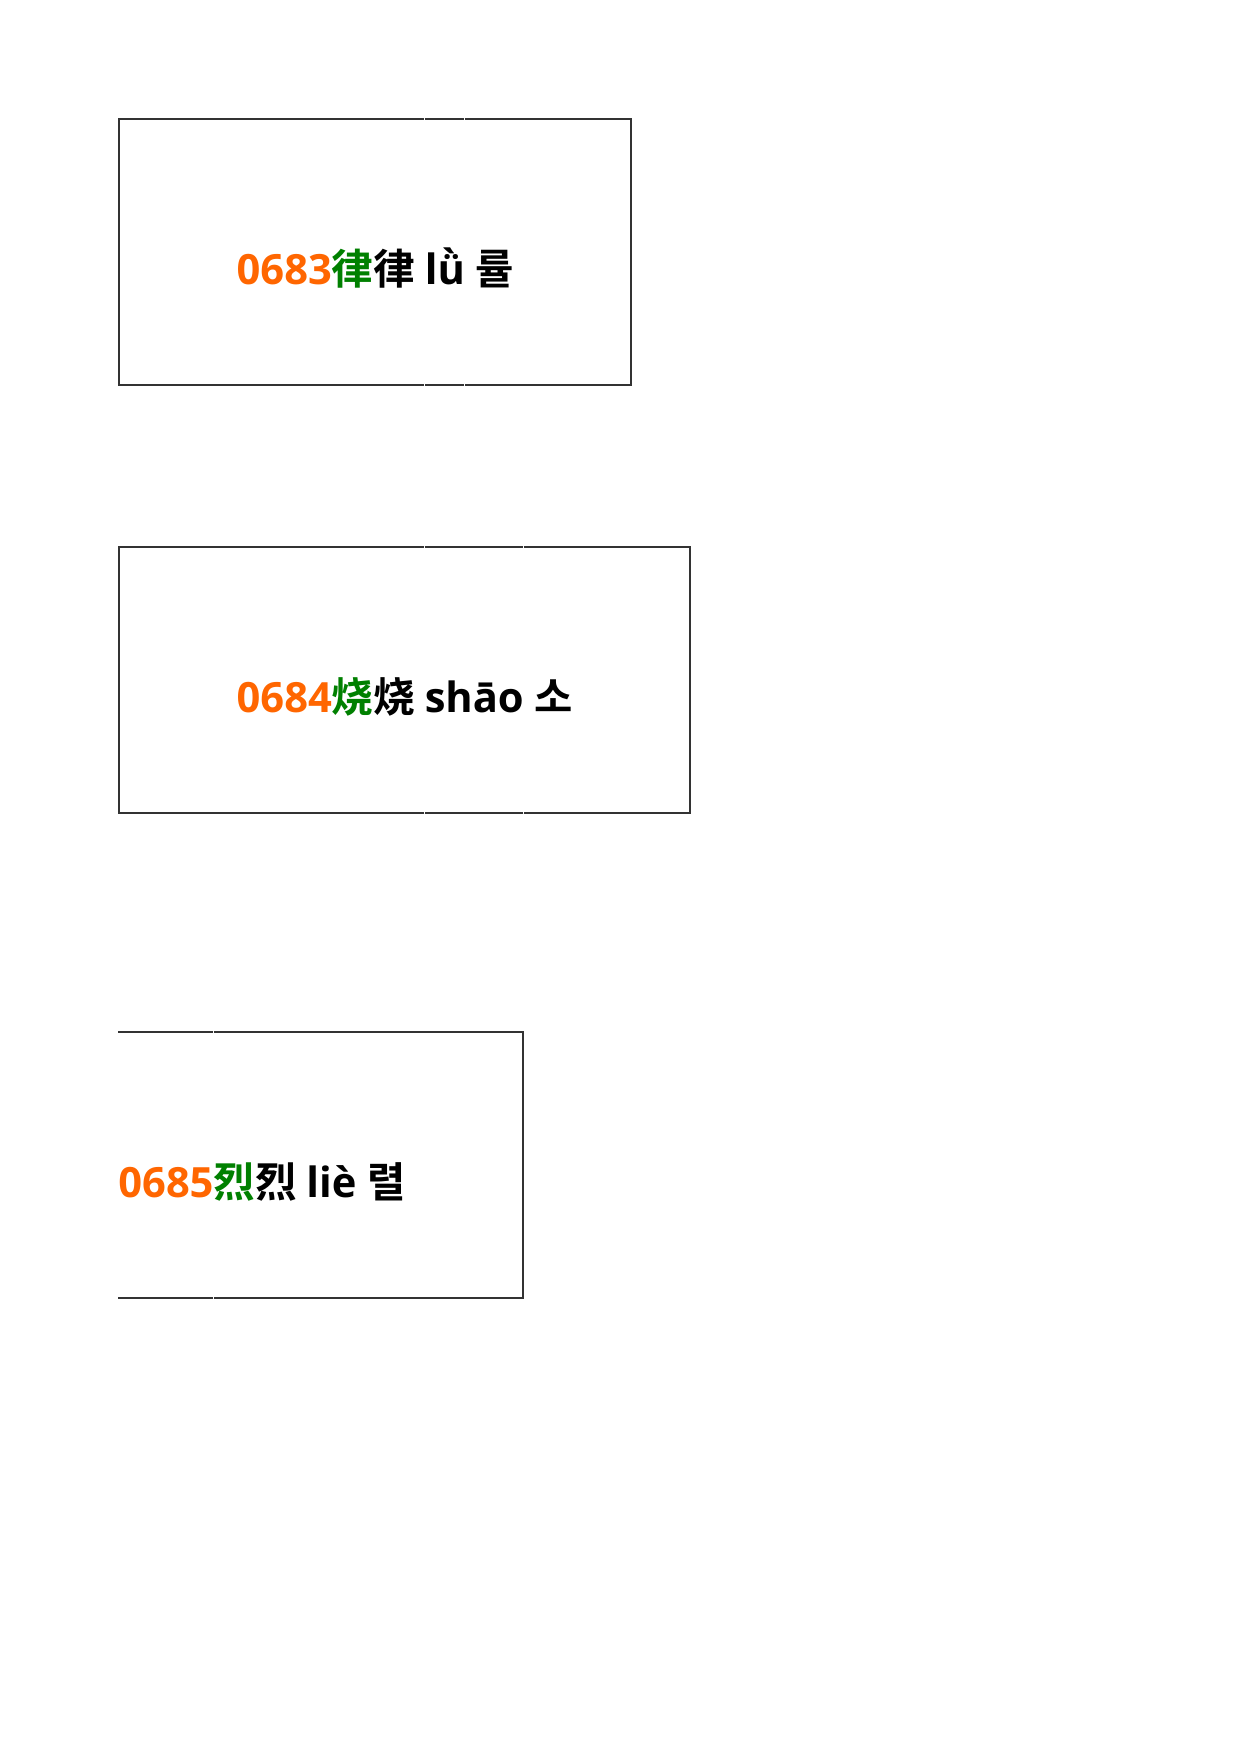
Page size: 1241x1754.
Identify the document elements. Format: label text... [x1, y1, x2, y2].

text 0685烈烈 liè 렬 [118, 1032, 522, 1298]
text [524, 1031, 1122, 1299]
text [691, 546, 1122, 814]
text [632, 118, 1122, 386]
text 0684烧烧 shāo 소 [120, 547, 689, 813]
text 0683律律 lǜ 률 [120, 119, 630, 385]
